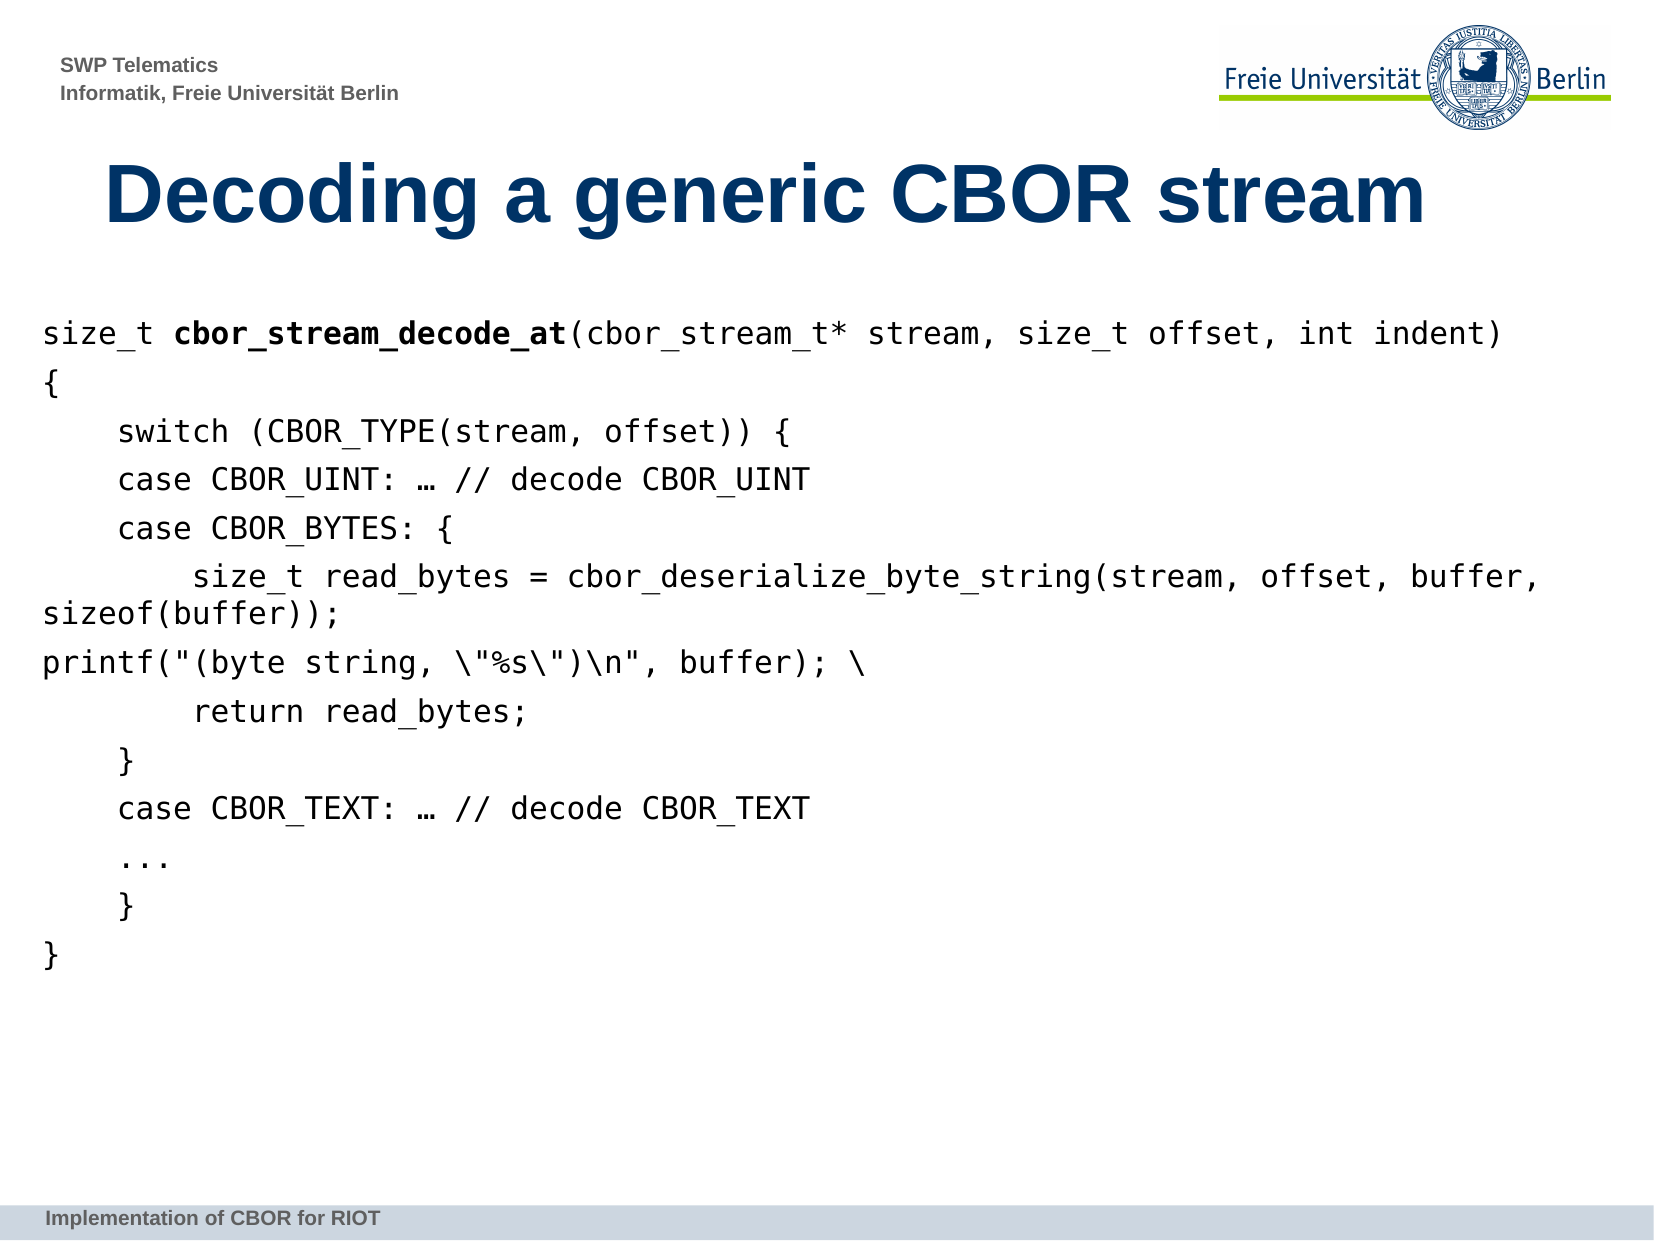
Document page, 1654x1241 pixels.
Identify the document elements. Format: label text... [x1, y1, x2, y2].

list size_t cbor_stream_decode_at(cbor_stream_t* stream, size_t offset, int indent) { switch (CBOR_TYPE(stream, offset)) { case CBOR_UINT: … // decode CBOR_UINT case CBOR_BYTES: { size_t read_bytes = cbor_deserialize_byte_string(stream, offset, buffer, sizeof(buffer)); printf("(byte string, \"%s\")\n", buffer); \ return read_bytes; } case CBOR_TEXT: … // decode CBOR_TEXT ... } } [41, 315, 1606, 1035]
picture [1219, 25, 1611, 130]
title Decoding a generic CBOR stream [45, 147, 1609, 260]
